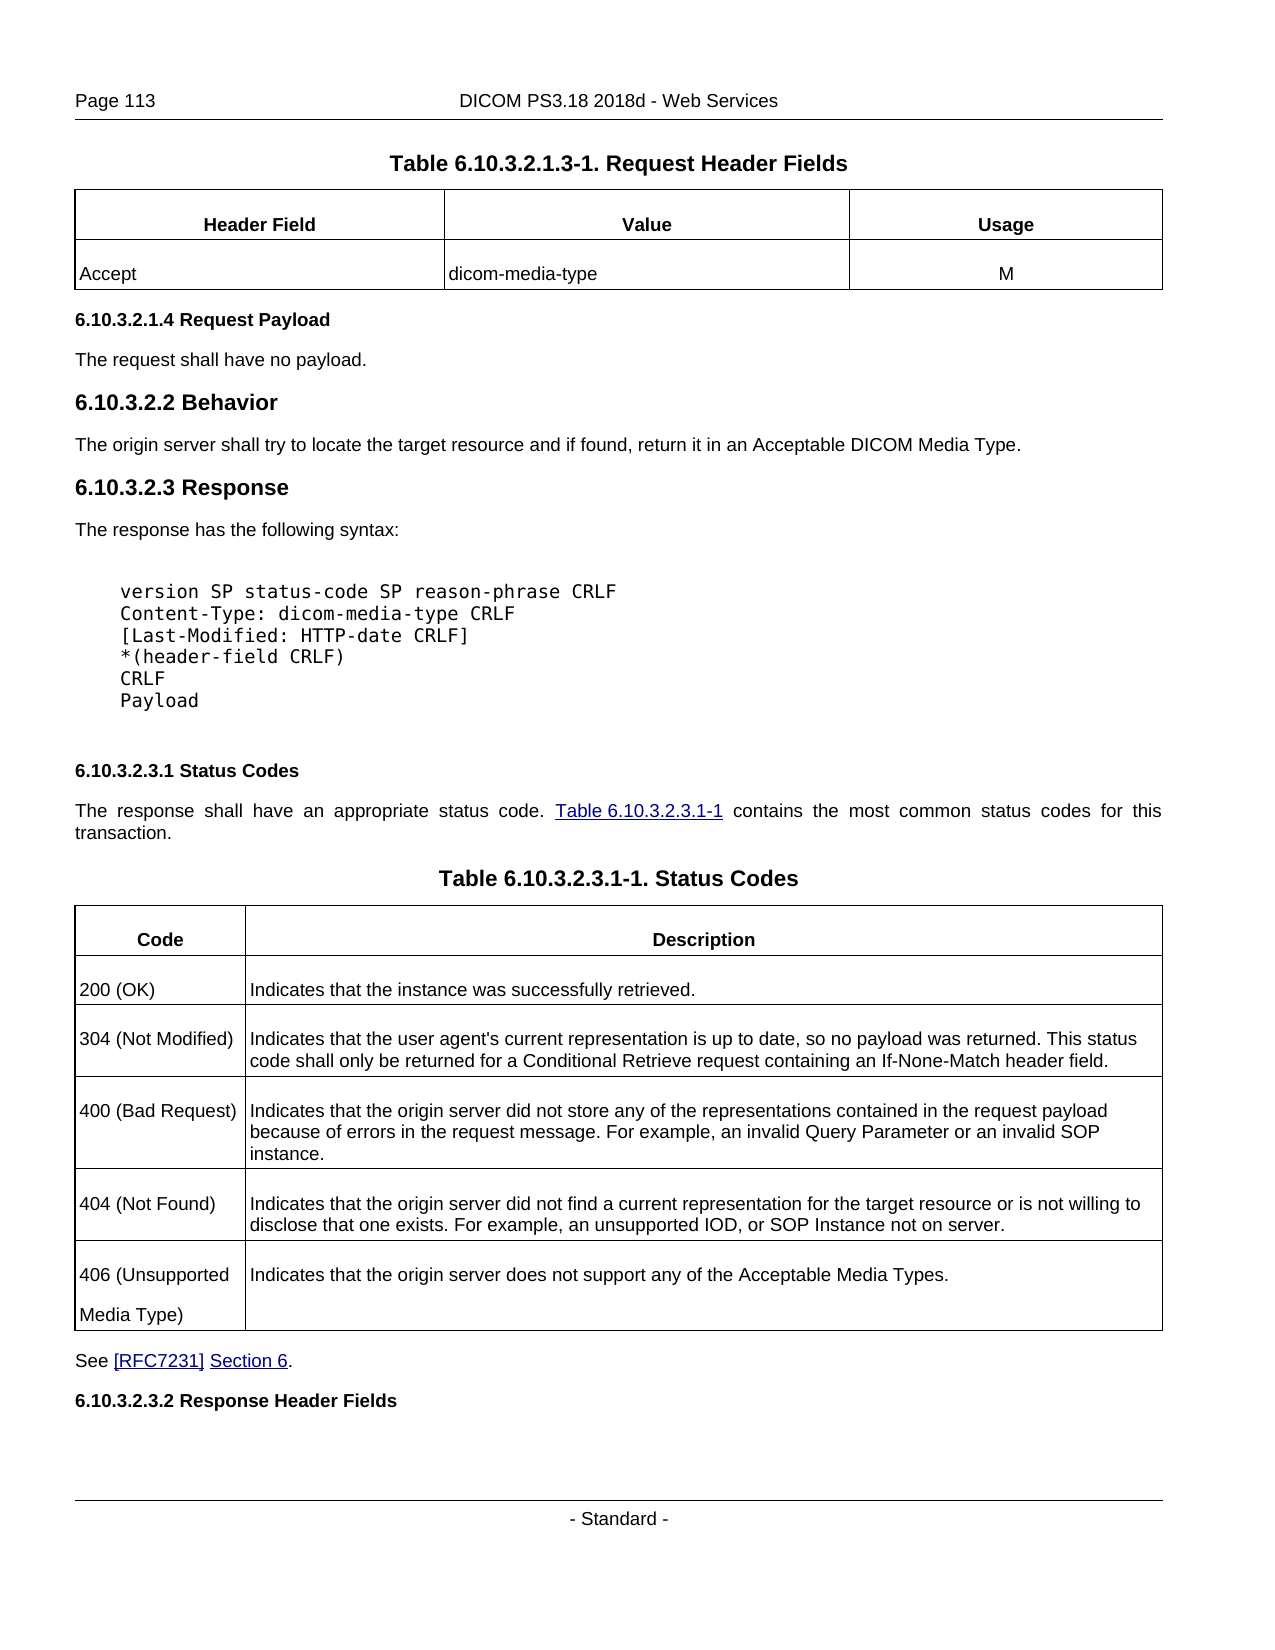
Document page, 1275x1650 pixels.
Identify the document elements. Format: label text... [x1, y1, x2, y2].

table_header Code [76, 906, 245, 954]
text Table 6.10.3.2.1.3-1. Request Header Fields [75, 150, 1162, 176]
table_header Description [246, 906, 1162, 954]
text 6.10.3.2.3.2 Response Header Fields [75, 1390, 1162, 1411]
table_cell Indicates that the origin server did not store any of the representations contained in the request payload because of errors in the request message. For example, an invalid Query Parameter or an invalid SOP instance. [246, 1077, 1162, 1168]
table_cell M [850, 240, 1162, 289]
text The response has the following syntax: [75, 519, 1162, 540]
text version SP status-code SP reason-phrase CRLF Content-Type: dicom-media-type CRLF [Last-Modified: HTTP-date CRLF] *(header-field CRLF) CRLF Payload [75, 559, 1162, 741]
text Table 6.10.3.2.3.1-1. Status Codes [75, 866, 1162, 891]
text 6.10.3.2.1.4 Request Payload [75, 308, 1162, 330]
table_cell dicom-media-type [445, 240, 849, 289]
text 6.10.3.2.2 Behavior [75, 389, 1162, 415]
table_cell Indicates that the instance was successfully retrieved. [246, 956, 1162, 1004]
text The response shall have an appropriate status code. Table 6.10.3.2.3.1-1 contains the most common status codes for this transaction. [75, 800, 1162, 843]
table_cell 404 (Not Found) [76, 1169, 245, 1239]
table_cell Accept [76, 240, 444, 289]
table_cell Indicates that the user agent's current representation is up to date, so no payload was returned. This status code shall only be returned for a Conditional Retrieve request containing an If-None-Match header field. [246, 1005, 1162, 1076]
table_cell Indicates that the origin server does not support any of the Acceptable Media Types. [246, 1241, 1162, 1329]
table_header Usage [850, 190, 1162, 239]
text 6.10.3.2.3 Response [75, 474, 1162, 500]
table_cell Indicates that the origin server did not find a current representation for the target resource or is not willing to disclose that one exists. For example, an unsupported IOD, or SOP Instance not on server. [246, 1169, 1162, 1239]
text 6.10.3.2.3.1 Status Codes [75, 759, 1162, 781]
table_header Header Field [76, 190, 444, 239]
table_cell 406 (Unsupported Media Type) [76, 1241, 245, 1329]
text The request shall have no payload. [75, 349, 1162, 370]
table_header Value [445, 190, 849, 239]
table_cell 304 (Not Modified) [76, 1005, 245, 1076]
table_cell 200 (OK) [76, 956, 245, 1004]
table_cell 400 (Bad Request) [76, 1077, 245, 1168]
text The origin server shall try to locate the target resource and if found, return it in an Acceptable DICOM Media Type. [75, 434, 1162, 455]
text See [RFC7231] Section 6. [75, 1349, 1162, 1371]
